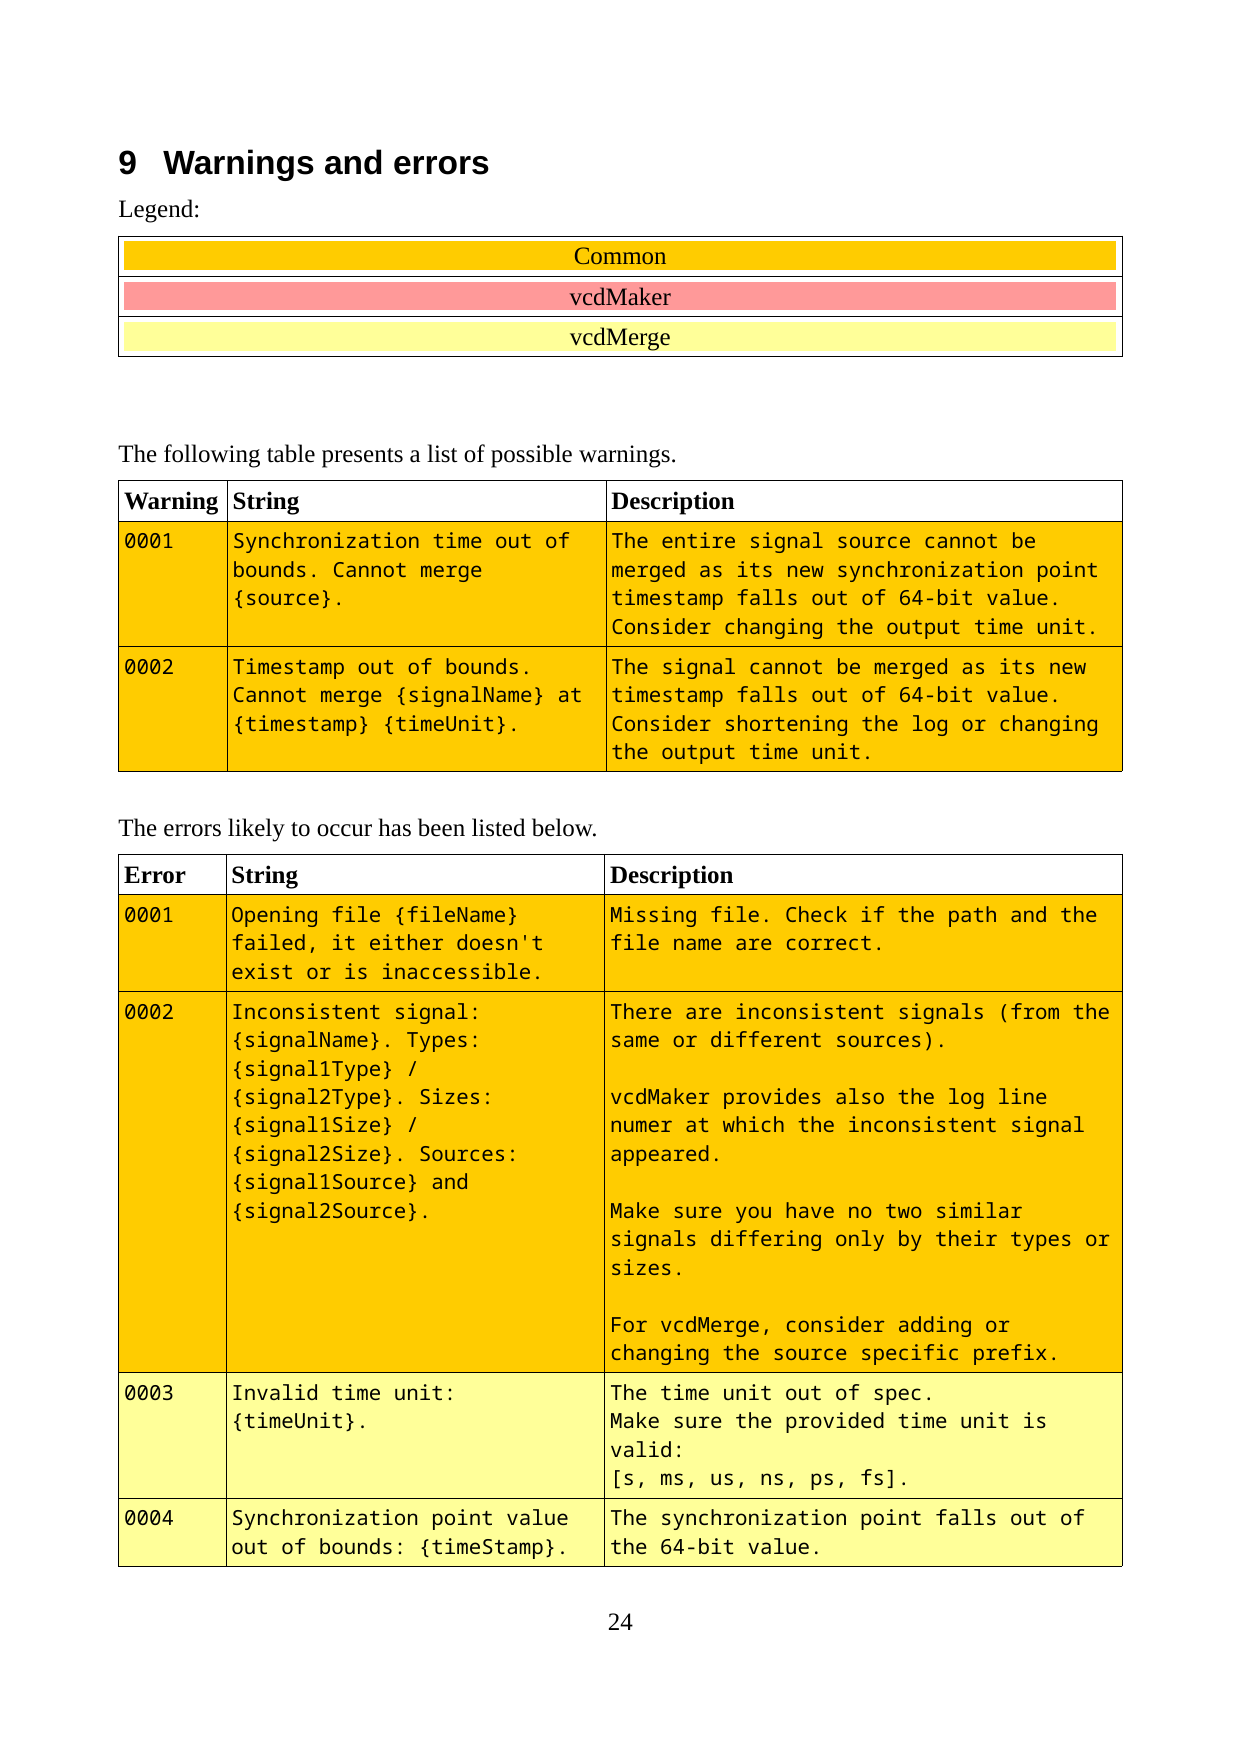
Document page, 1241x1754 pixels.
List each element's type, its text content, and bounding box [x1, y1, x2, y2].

table_header Error [119, 855, 226, 894]
table_cell 0002 [119, 992, 226, 1372]
table_header String [227, 855, 604, 894]
table_cell Timestamp out of bounds. Cannot merge {signalName} at {timestamp} {timeUnit}. [228, 647, 606, 771]
table_cell 0002 [119, 647, 227, 771]
table_cell The signal cannot be merged as its new timestamp falls out of 64-bit value. Consider shortening the log or changing the output time unit. [607, 647, 1122, 771]
table_cell Invalid time unit: {timeUnit}. [227, 1373, 604, 1498]
table_header Common [119, 237, 1122, 276]
table_cell 0001 [119, 895, 226, 991]
table_header Warning [119, 481, 227, 521]
table_cell Missing file. Check if the path and the file name are correct. [605, 895, 1122, 991]
table_cell vcdMerge [119, 317, 1122, 356]
table_cell 0003 [119, 1373, 226, 1498]
table_header String [228, 481, 606, 521]
table_cell The entire signal source cannot be merged as its new synchronization point timestamp falls out of 64-bit value. Consider changing the output time unit. [607, 522, 1122, 646]
table_header Description [607, 481, 1122, 521]
table_cell Synchronization point value out of bounds: {timeStamp}. [227, 1499, 604, 1566]
table_cell The time unit out of spec. Make sure the provided time unit is valid: [s, ms, us, ns, ps, fs]. [605, 1373, 1122, 1498]
table_cell The synchronization point falls out of the 64-bit value. [605, 1499, 1122, 1566]
table_cell There are inconsistent signals (from the same or different sources). vcdMaker provides also the log line numer at which the inconsistent signal appeared. Make sure you have no two similar signals differing only by their types or sizes. For vcdMerge, consider adding or changing the source specific prefix. [605, 992, 1122, 1372]
table_header Description [605, 855, 1122, 894]
text The following table presents a list of possible warnings. [118, 439, 1122, 468]
table_cell 0001 [119, 522, 227, 646]
table_cell vcdMaker [119, 277, 1122, 316]
table_cell Opening file {fileName} failed, it either doesn't exist or is inaccessible. [227, 895, 604, 991]
text Legend: [118, 194, 1122, 223]
table_cell Inconsistent signal: {signalName}. Types: {signal1Type} / {signal2Type}. Sizes: {signal1Size} / {signal2Size}. Sources: {signal1Source} and {signal2Source}. [227, 992, 604, 1372]
table_cell Synchronization time out of bounds. Cannot merge {source}. [228, 522, 606, 646]
subtitle Warnings and errors [118, 143, 1122, 182]
table_cell 0004 [119, 1499, 226, 1566]
text The errors likely to occur has been listed below. [118, 813, 1122, 841]
